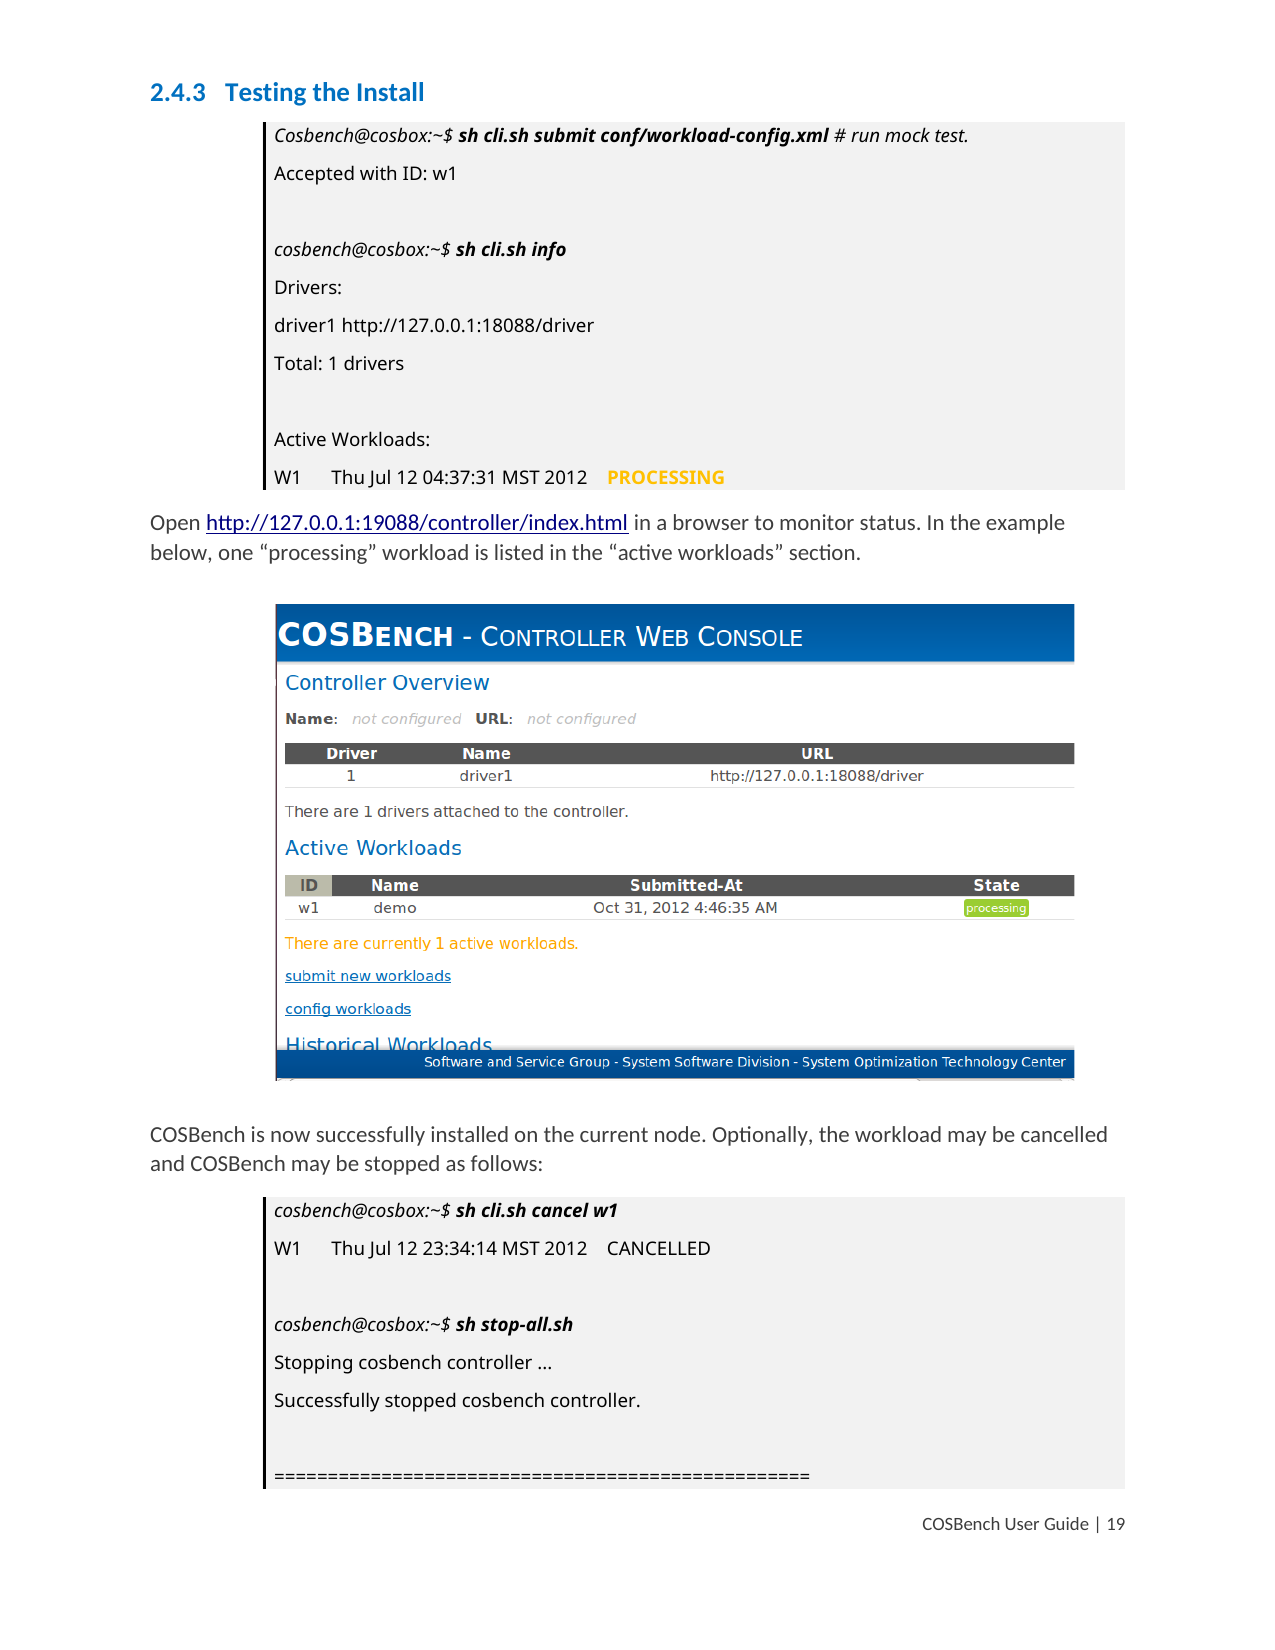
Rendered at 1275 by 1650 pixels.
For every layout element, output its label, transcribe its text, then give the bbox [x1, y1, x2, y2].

text COSBench is now successfully installed on the current node. Optionally, the workload may be cancelled and COSBench may be stopped as follows: [150, 1120, 1125, 1177]
text cosbench@cosbox:~$ sh stop-all.sh [266, 1311, 1125, 1337]
text Open http://127.0.0.1:19088/controller/index.html in a browser to monitor status. In the example below, one “processing” workload is listed in the “active workloads” section. [150, 508, 1125, 566]
text Drivers: [266, 274, 1125, 300]
text Accepted with ID: w1 [266, 160, 1125, 186]
text W1 Thu Jul 12 04:37:31 MST 2012 PROCESSING [266, 464, 1125, 490]
text Successfully stopped cosbench controller. [266, 1387, 1125, 1413]
subtitle Testing the Install [150, 75, 1125, 108]
text driver1 http://127.0.0.1:18088/driver [266, 312, 1125, 338]
text Active Workloads: [266, 426, 1125, 452]
text W1 Thu Jul 12 23:34:14 MST 2012 CANCELLED [266, 1235, 1125, 1261]
text Total: 1 drivers [266, 350, 1125, 376]
text Stopping cosbench controller ... [266, 1349, 1125, 1375]
text Cosbench@cosbox:~$ sh cli.sh submit conf/workload-config.xml # run mock test. [266, 122, 1125, 148]
text ================================================== [266, 1463, 1125, 1489]
text cosbench@cosbox:~$ sh cli.sh cancel w1 [266, 1197, 1125, 1223]
text cosbench@cosbox:~$ sh cli.sh info [266, 236, 1125, 262]
